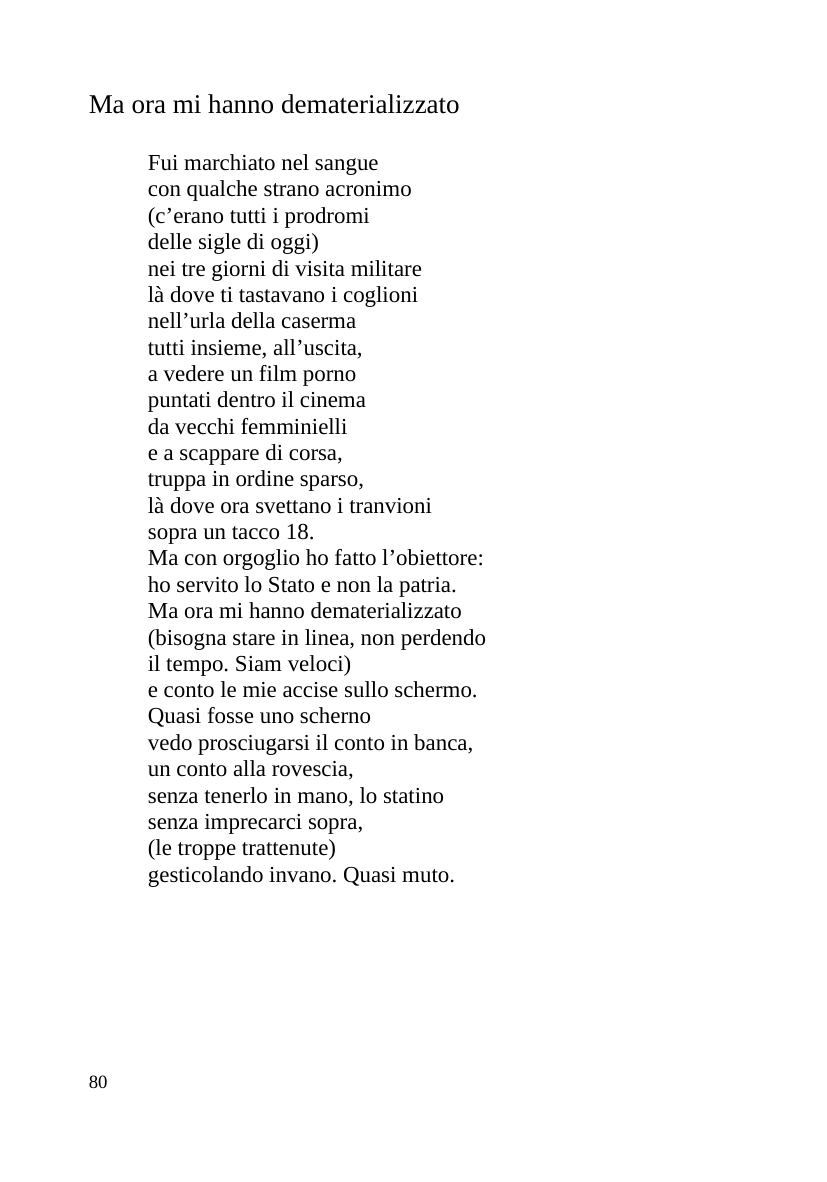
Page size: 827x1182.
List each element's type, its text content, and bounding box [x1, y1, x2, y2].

text tutti insieme, all’uscita, [148, 334, 738, 360]
text e a scappare di corsa, [148, 439, 738, 465]
text nei tre giorni di visita militare [148, 254, 738, 281]
text e conto le mie accise sullo schermo. [148, 676, 738, 703]
text Quasi fosse uno scherno [148, 703, 738, 729]
text là dove ora svettano i tranvioni [148, 492, 738, 518]
text delle sigle di oggi) [148, 228, 738, 254]
text (c’erano tutti i prodromi [148, 202, 738, 228]
text senza imprecarci sopra, [148, 808, 738, 834]
text Ma con orgoglio ho fatto l’obiettore: [148, 544, 738, 571]
text Fui marchiato nel sangue [148, 149, 738, 176]
text là dove ti tastavano i coglioni [148, 281, 738, 307]
text sopra un tacco 18. [148, 518, 738, 544]
text da vecchi femminielli [148, 413, 738, 439]
text puntati dentro il cinema [148, 386, 738, 413]
text un conto alla rovescia, [148, 755, 738, 782]
text senza tenerlo in mano, lo statino [148, 782, 738, 808]
text con qualche strano acronimo [148, 176, 738, 202]
text ho servito lo Stato e non la patria. [148, 571, 738, 597]
text gesticolando invano. Quasi muto. [148, 861, 738, 887]
text (bisogna stare in linea, non perdendo [148, 623, 738, 650]
text truppa in ordine sparso, [148, 465, 738, 492]
text vedo prosciugarsi il conto in banca, [148, 729, 738, 755]
text nell’urla della caserma [148, 307, 738, 334]
text Ma ora mi hanno dematerializzato [148, 597, 738, 623]
text Ma ora mi hanno dematerializzato [88, 88, 738, 120]
text il tempo. Siam veloci) [148, 650, 738, 676]
text a vedere un film porno [148, 360, 738, 386]
text (le troppe trattenute) [148, 834, 738, 861]
